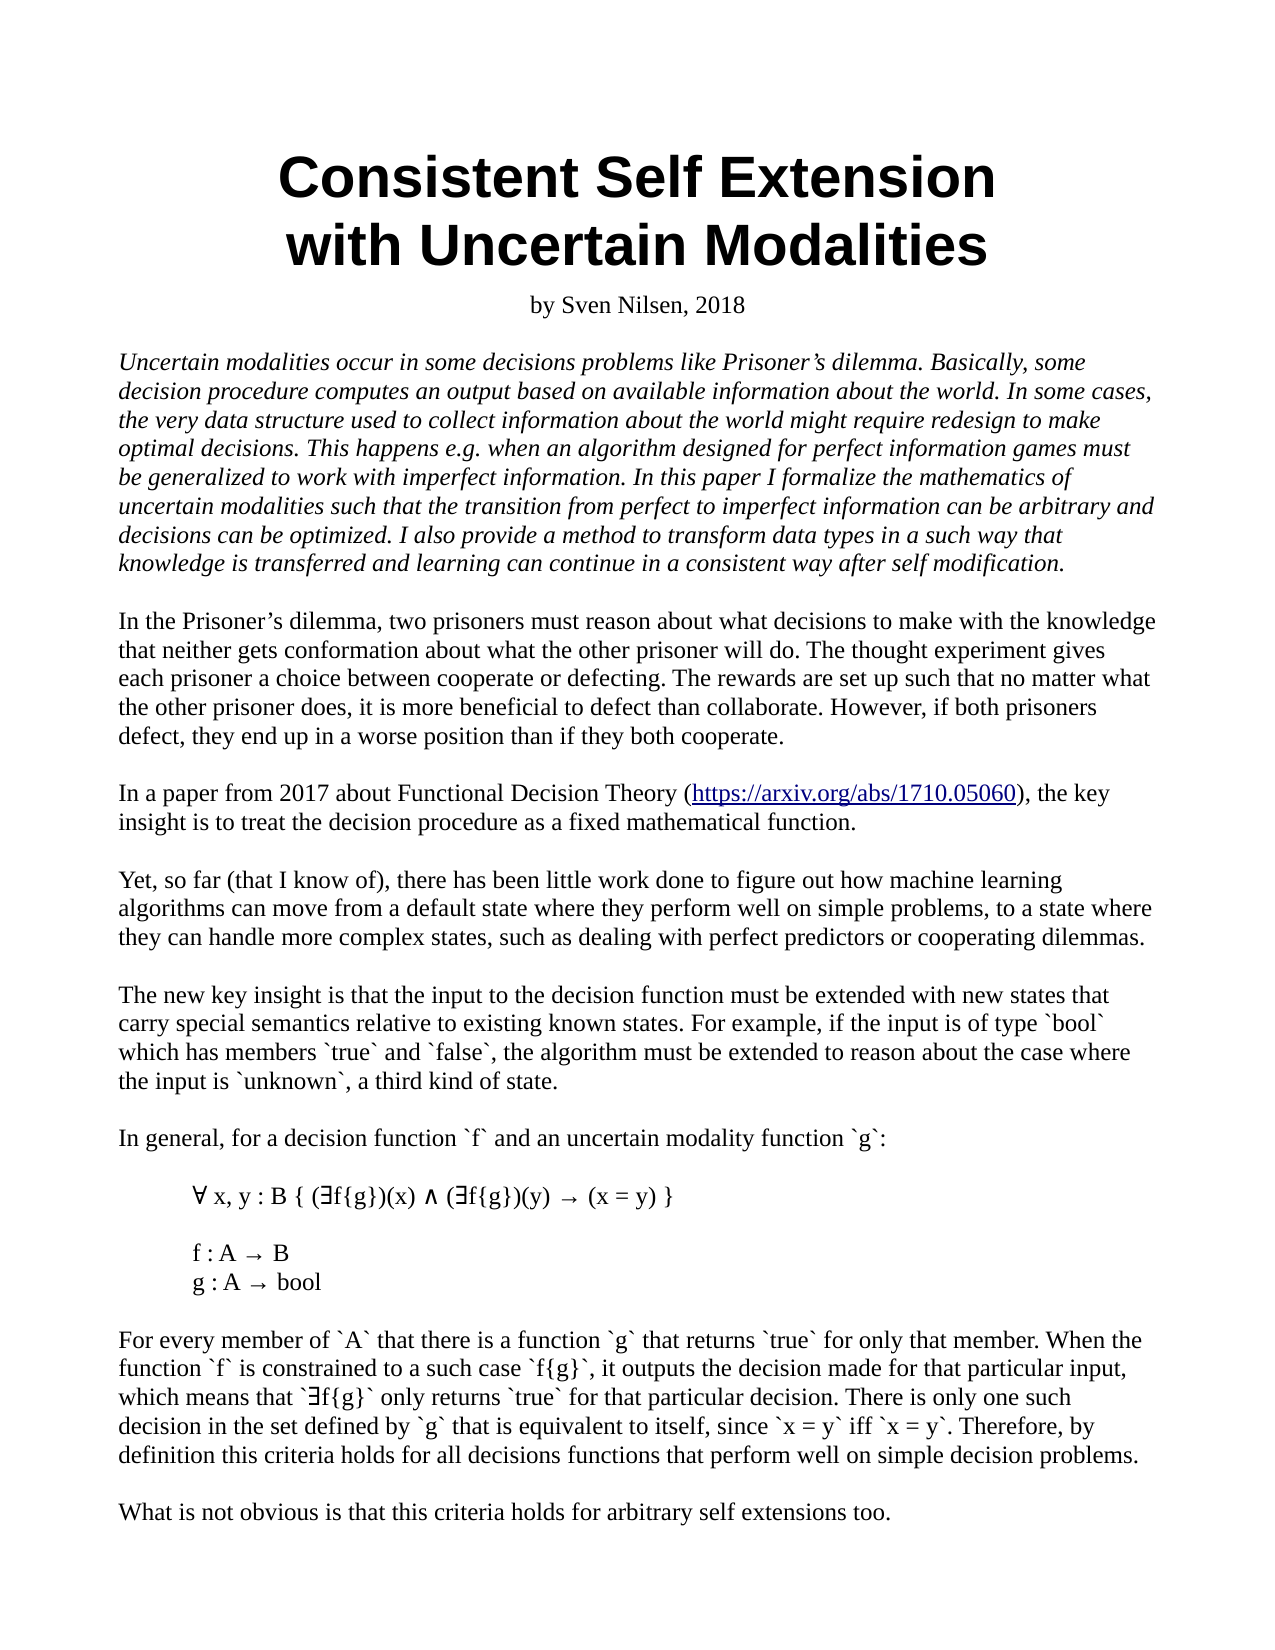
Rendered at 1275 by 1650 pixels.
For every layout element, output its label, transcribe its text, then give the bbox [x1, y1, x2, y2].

text g : A → bool [118, 1267, 1157, 1296]
text by Sven Nilsen, 2018 [118, 290, 1157, 318]
text The new key insight is that the input to the decision function must be extended with new states that carry special semantics relative to existing known states. For example, if the input is of type `bool` which has members `true` and `false`, the algorithm must be extended to reason about the case where the input is `unknown`, a third kind of state. [118, 980, 1157, 1095]
text f : A → B [118, 1238, 1157, 1267]
text Yet, so far (that I know of), there has been little work done to figure out how machine learning algorithms can move from a default state where they perform well on simple problems, to a state where they can handle more complex states, such as dealing with perfect predictors or cooperating dilemmas. [118, 865, 1157, 951]
text For every member of `A` that there is a function `g` that returns `true` for only that member. When the function `f` is constrained to a such case `f{g}`, it outputs the decision made for that particular input, which means that `∃f{g}` only returns `true` for that particular decision. There is only one such decision in the set defined by `g` that is equivalent to itself, since `x = y` iff `x = y`. Therefore, by definition this criteria holds for all decisions functions that perform well on simple decision problems. [118, 1325, 1157, 1468]
title Consistent Self Extension with Uncertain Modalities [118, 143, 1157, 277]
text Uncertain modalities occur in some decisions problems like Prisoner’s dilemma. Basically, some decision procedure computes an output based on available information about the world. In some cases, the very data structure used to collect information about the world might require redesign to make optimal decisions. This happens e.g. when an algorithm designed for perfect information games must be generalized to work with imperfect information. In this paper I formalize the mathematics of uncertain modalities such that the transition from perfect to imperfect information can be arbitrary and decisions can be optimized. I also provide a method to transform data types in a such way that knowledge is transferred and learning can continue in a consistent way after self modification. [118, 347, 1157, 577]
text ∀ x, y : B { (∃f{g})(x) ∧ (∃f{g})(y) → (x = y) } [118, 1181, 1157, 1210]
text In general, for a decision function `f` and an uncertain modality function `g`: [118, 1123, 1157, 1152]
text What is not obvious is that this criteria holds for arbitrary self extensions too. [118, 1497, 1157, 1526]
text In a paper from 2017 about Functional Decision Theory (https://arxiv.org/abs/1710.05060), the key insight is to treat the decision procedure as a fixed mathematical function. [118, 778, 1157, 836]
text In the Prisoner’s dilemma, two prisoners must reason about what decisions to make with the knowledge that neither gets conformation about what the other prisoner will do. The thought experiment gives each prisoner a choice between cooperate or defecting. The rewards are set up such that no matter what the other prisoner does, it is more beneficial to defect than collaborate. However, if both prisoners defect, they end up in a worse position than if they both cooperate. [118, 606, 1157, 750]
